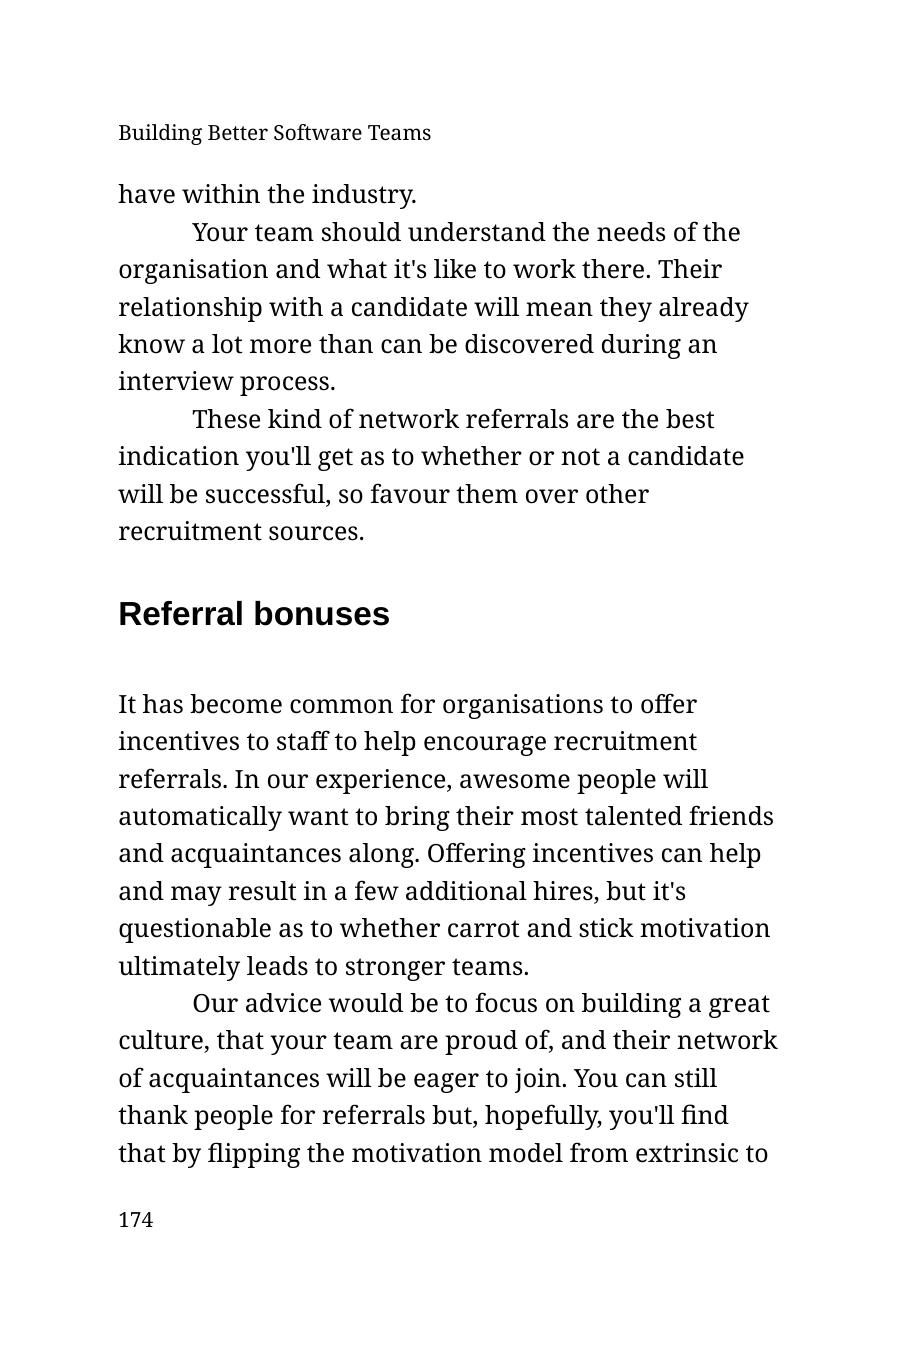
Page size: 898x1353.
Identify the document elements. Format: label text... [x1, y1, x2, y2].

text These kind of network referrals are the best indication you'll get as to whether or not a candidate will be successful, so favour them over other recruitment sources. [118, 401, 779, 548]
subtitle Referral bonuses [118, 594, 779, 633]
text have within the industry. [118, 177, 779, 211]
text It has become common for organisations to offer incentives to staff to help encourage recruitment referrals. In our experience, awesome people will automatically want to bring their most talented friends and acquaintances along. Offering incentives can help and may result in a few additional hires, but it's questionable as to whether carrot and stick motivation ultimately leads to stronger teams. [118, 686, 779, 982]
text Our advice would be to focus on building a great culture, that your team are proud of, and their network of acquaintances will be eager to join. You can still thank people for referrals but, hopefully, you'll find that by flipping the motivation model from extrinsic to [118, 986, 779, 1169]
text Your team should understand the needs of the organisation and what it's like to work there. Their relationship with a candidate will mean they already know a lot more than can be discovered during an interview process. [118, 214, 779, 398]
